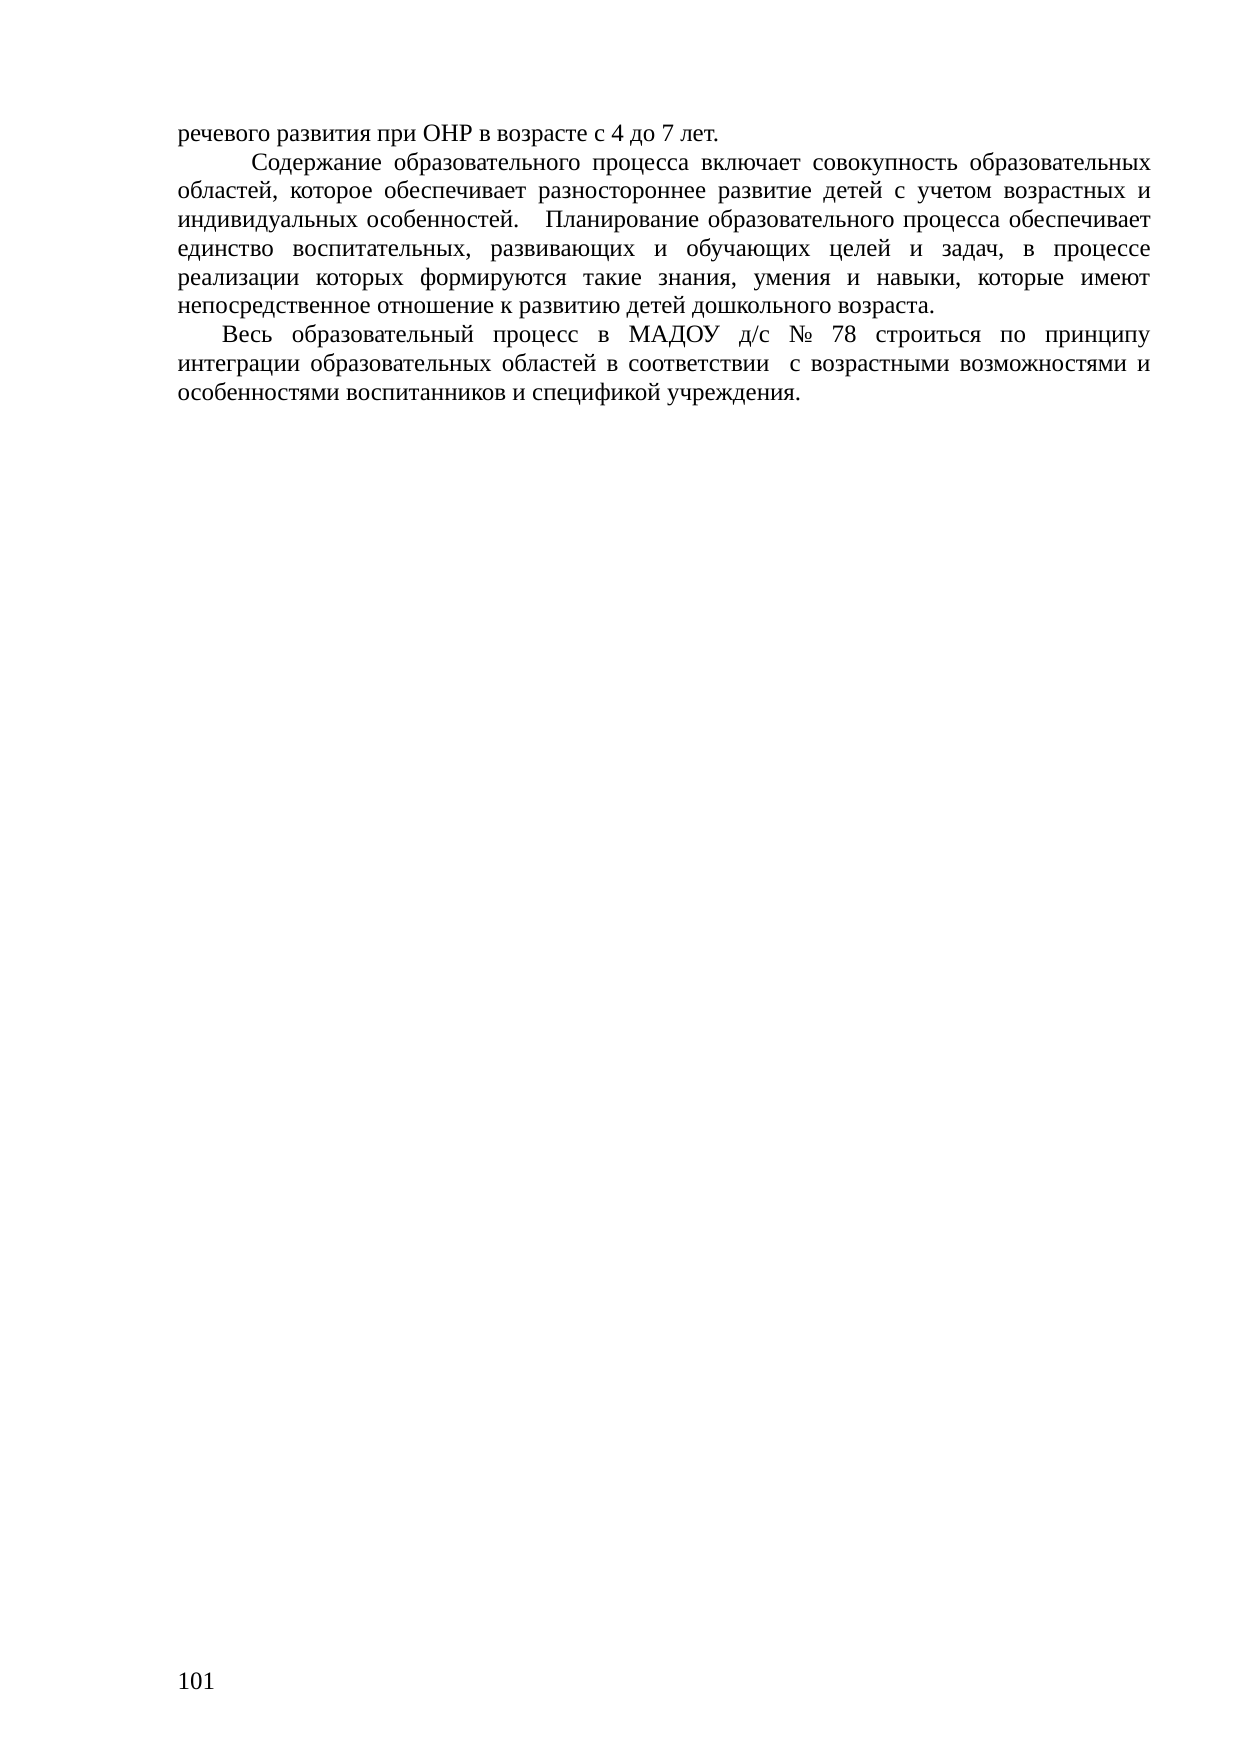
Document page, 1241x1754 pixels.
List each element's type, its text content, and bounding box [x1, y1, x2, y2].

text речевого развития при ОНР в возрасте с 4 до 7 лет. [177, 118, 1152, 147]
list Весь образовательный процесс в МАДОУ д/с № 78 строиться по принципу интеграции образовательных областей в соответствии с возрастными возможностями и особенностями воспитанников и спецификой учреждения. [177, 319, 1152, 406]
text Содержание образовательного процесса включает совокупность образовательных областей, которое обеспечивает разностороннее развитие детей с учетом возрастных и индивидуальных особенностей. Планирование образовательного процесса обеспечивает единство воспитательных, развивающих и обучающих целей и задач, в процессе реализации которых формируются такие знания, умения и навыки, которые имеют непосредственное отношение к развитию детей дошкольного возраста. [177, 147, 1152, 319]
